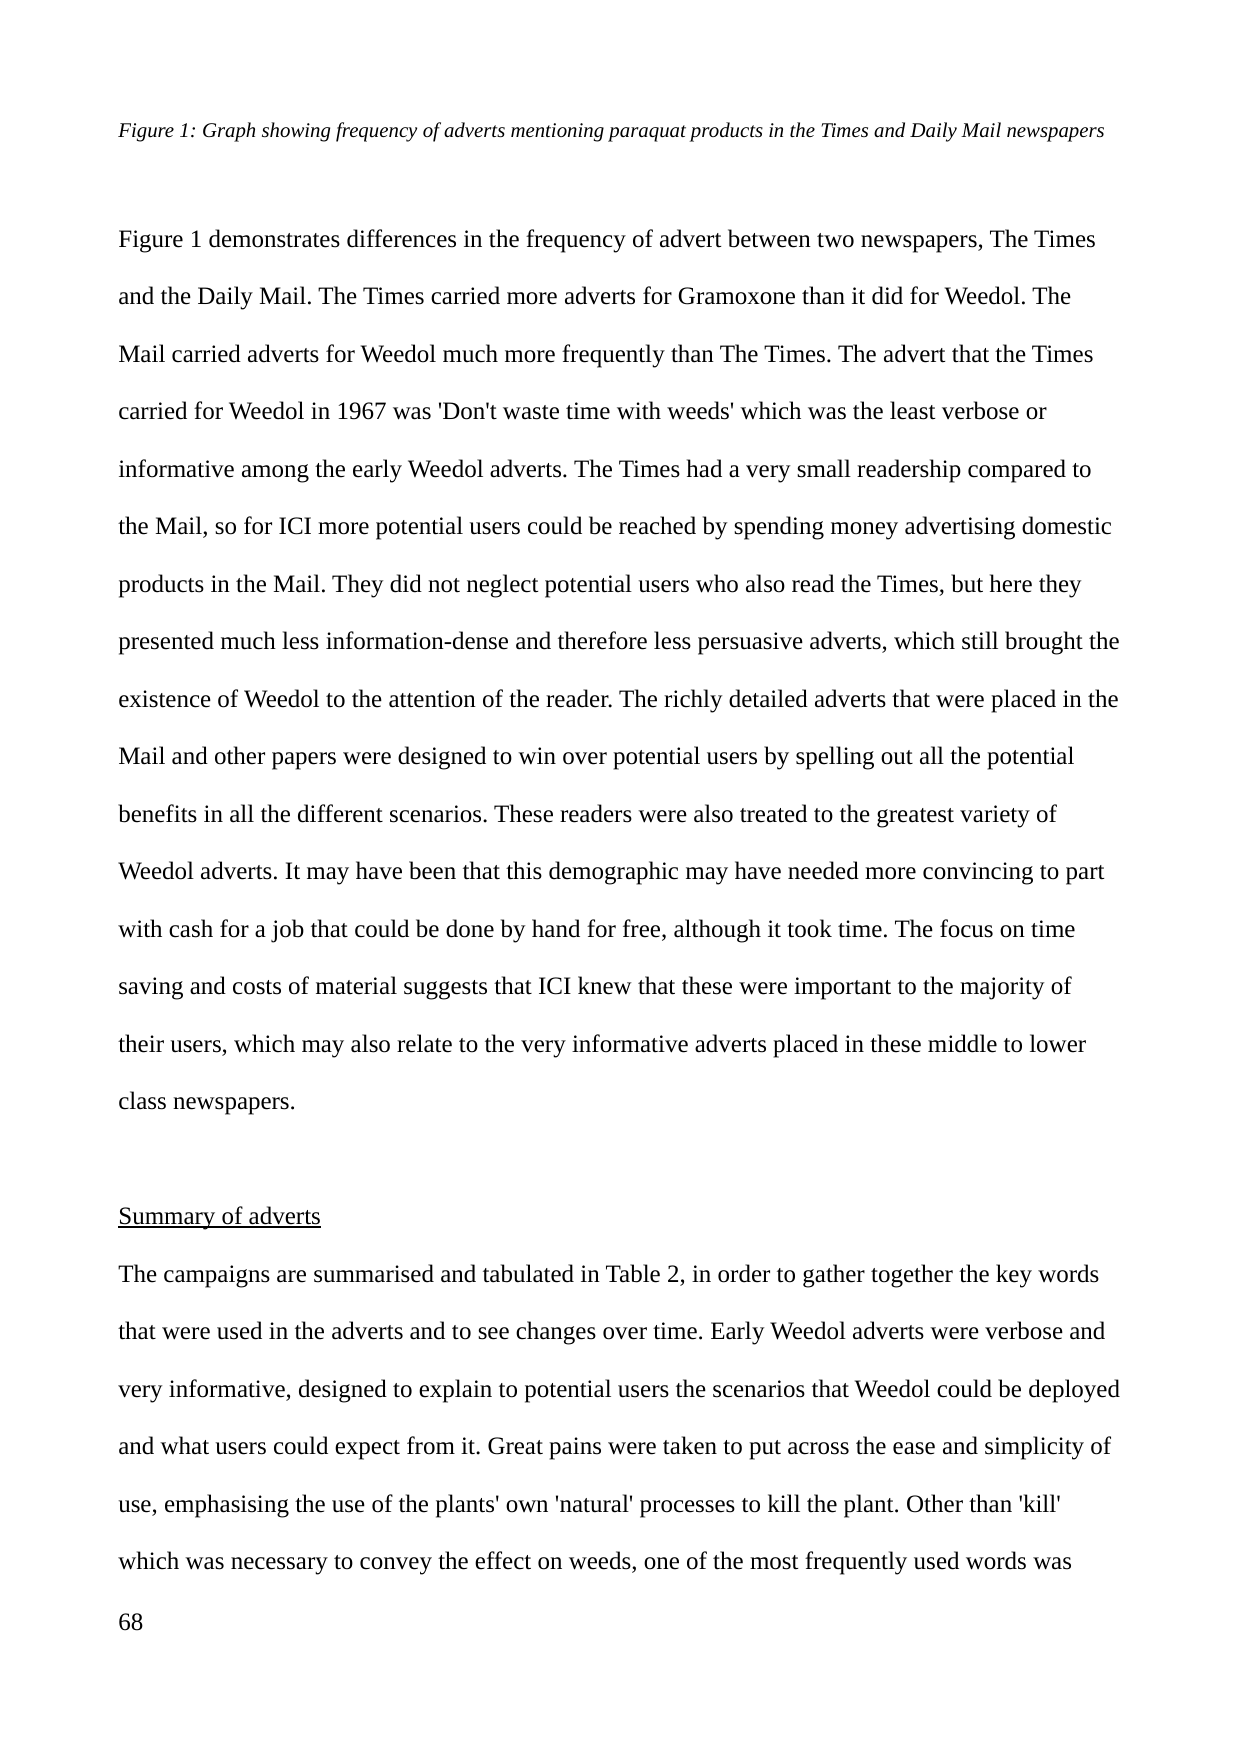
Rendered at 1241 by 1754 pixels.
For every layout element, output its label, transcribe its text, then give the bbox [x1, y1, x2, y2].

text Summary of adverts [118, 1201, 1122, 1230]
text Figure 1: Graph showing frequency of adverts mentioning paraquat products in the Times and Daily Mail newspapers [118, 118, 1122, 142]
text Figure 1 demonstrates differences in the frequency of advert between two newspapers, The Times and the Daily Mail. The Times carried more adverts for Gramoxone than it did for Weedol. The Mail carried adverts for Weedol much more frequently than The Times. The advert that the Times carried for Weedol in 1967 was 'Don't waste time with weeds' which was the least verbose or informative among the early Weedol adverts. The Times had a very small readership compared to the Mail, so for ICI more potential users could be reached by spending money advertising domestic products in the Mail. They did not neglect potential users who also read the Times, but here they presented much less information-dense and therefore less persuasive adverts, which still brought the existence of Weedol to the attention of the reader. The richly detailed adverts that were placed in the Mail and other papers were designed to win over potential users by spelling out all the potential benefits in all the different scenarios. These readers were also treated to the greatest variety of Weedol adverts. It may have been that this demographic may have needed more convincing to part with cash for a job that could be done by hand for free, although it took time. The focus on time saving and costs of material suggests that ICI knew that these were important to the majority of their users, which may also relate to the very informative adverts placed in these middle to lower class newspapers. [118, 224, 1122, 1115]
text The campaigns are summarised and tabulated in Table 2, in order to gather together the key words that were used in the adverts and to see changes over time. Early Weedol adverts were verbose and very informative, designed to explain to potential users the scenarios that Weedol could be deployed and what users could expect from it. Great pains were taken to put across the ease and simplicity of use, emphasising the use of the plants' own 'natural' processes to kill the plant. Other than 'kill' which was necessary to convey the effect on weeds, one of the most frequently used words was [118, 1259, 1122, 1575]
